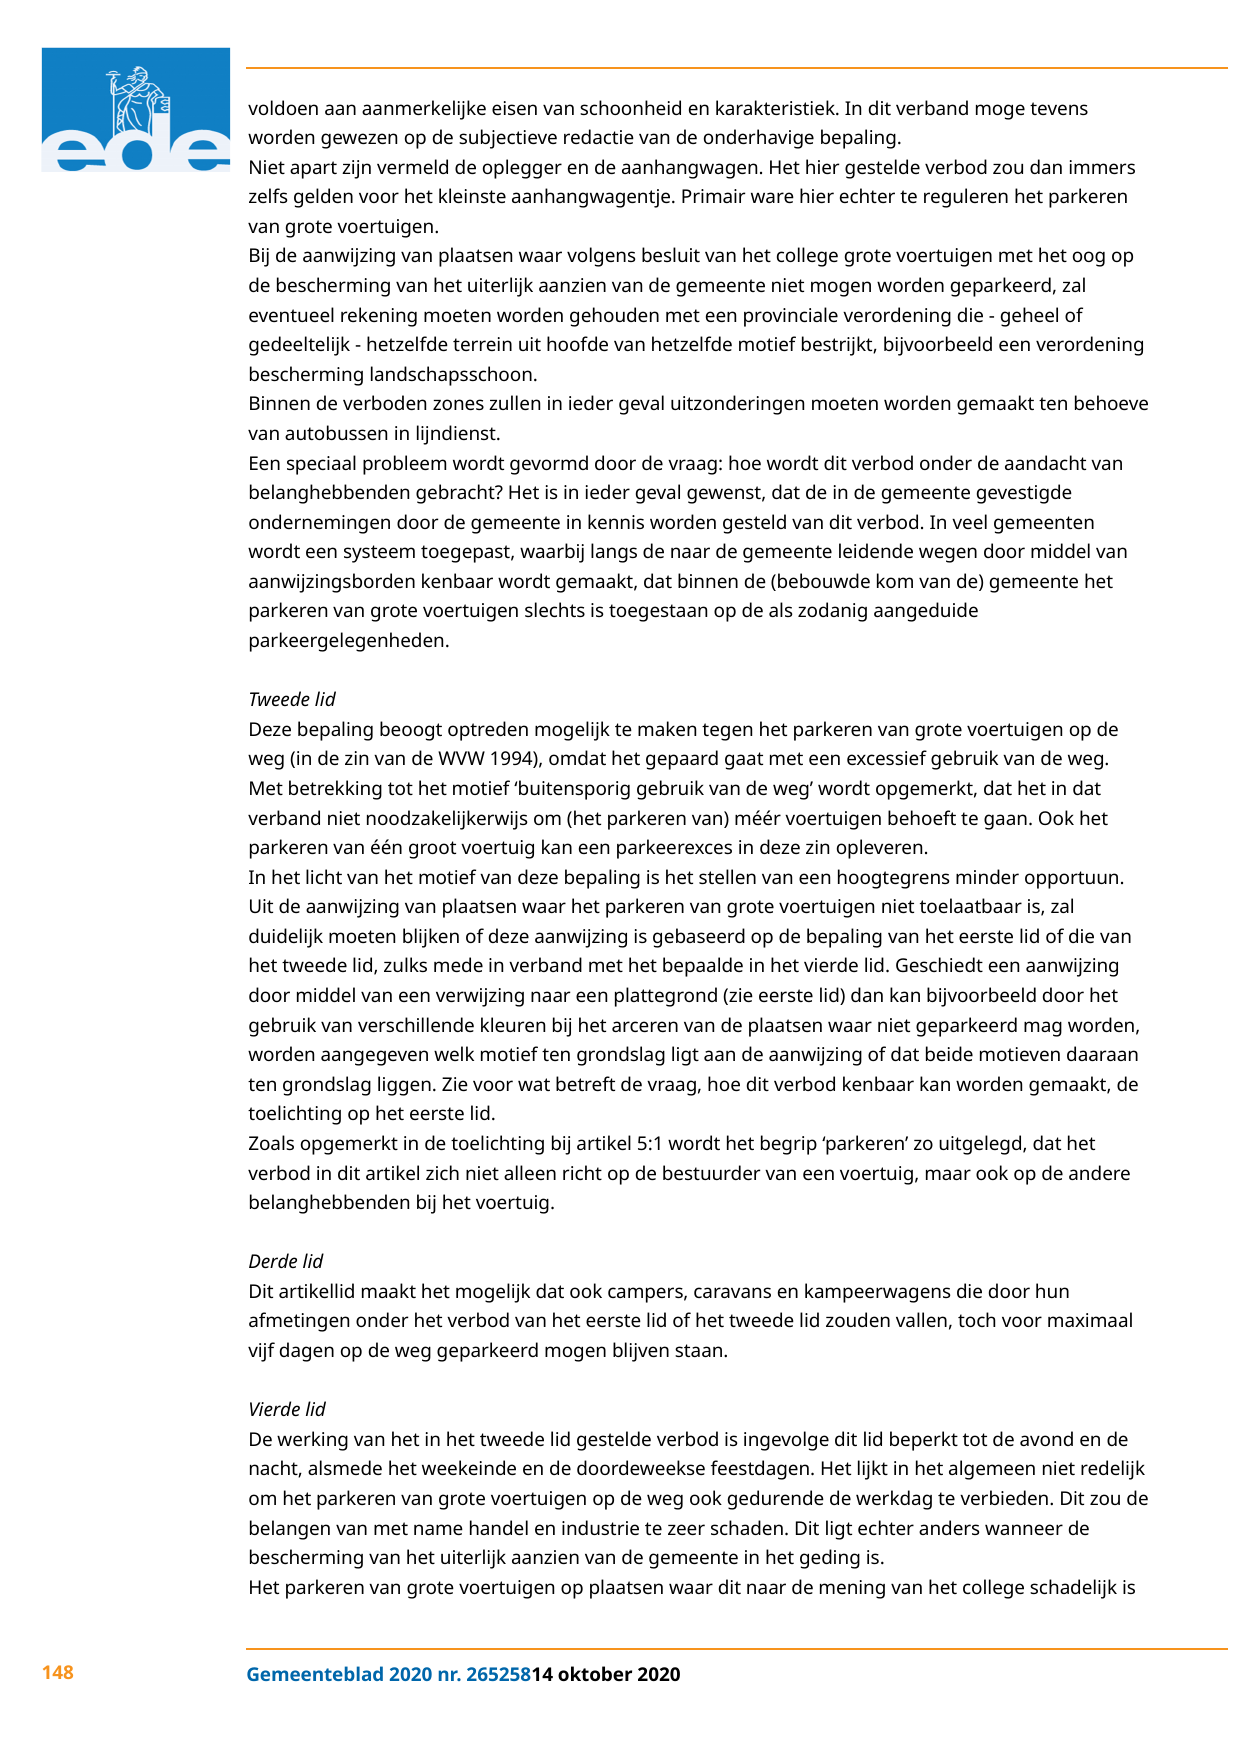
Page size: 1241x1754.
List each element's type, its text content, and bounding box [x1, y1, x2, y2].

text In het licht van het motief van deze bepaling is het stellen van een hoogtegrens minder opportuun. [248, 864, 1152, 890]
text Niet apart zijn vermeld de oplegger en de aanhangwagen. Het hier gestelde verbod zou dan immers zelfs gelden voor het kleinste aanhangwagentje. Primair ware hier echter te reguleren het parkeren van grote voertuigen. [248, 154, 1152, 239]
text Zoals opgemerkt in de toelichting bij artikel 5:1 wordt het begrip ‘parkeren’ zo uitgelegd, dat het verbod in dit artikel zich niet alleen richt op de bestuurder van een voertuig, maar ook op de andere belanghebbenden bij het voertuig. [248, 1130, 1152, 1215]
text Dit artikellid maakt het mogelijk dat ook campers, caravans en kampeerwagens die door hun afmetingen onder het verbod van het eerste lid of het tweede lid zouden vallen, toch voor maximaal vijf dagen op de weg geparkeerd mogen blijven staan. [248, 1278, 1152, 1363]
text Bij de aanwijzing van plaatsen waar volgens besluit van het college grote voertuigen met het oog op de bescherming van het uiterlijk aanzien van de gemeente niet mogen worden geparkeerd, zal eventueel rekening moeten worden gehouden met een provinciale verordening die - geheel of gedeeltelijk - hetzelfde terrein uit hoofde van hetzelfde motief bestrijkt, bijvoorbeeld een verordening bescherming landschapsschoon. [248, 243, 1152, 387]
text Het parkeren van grote voertuigen op plaatsen waar dit naar de mening van het college schadelijk is [248, 1574, 1152, 1600]
picture [41, 47, 231, 172]
text Uit de aanwijzing van plaatsen waar het parkeren van grote voertuigen niet toelaatbaar is, zal duidelijk moeten blijken of deze aanwijzing is gebaseerd op de bepaling van het eerste lid of die van het tweede lid, zulks mede in verband met het bepaalde in het vierde lid. Geschiedt een aanwijzing door middel van een verwijzing naar een plattegrond (zie eerste lid) dan kan bijvoorbeeld door het gebruik van verschillende kleuren bij het arceren van de plaatsen waar niet geparkeerd mag worden, worden aangegeven welk motief ten grondslag ligt aan de aanwijzing of dat beide motieven daaraan ten grondslag liggen. Zie voor wat betreft de vraag, hoe dit verbod kenbaar kan worden gemaakt, de toelichting op het eerste lid. [248, 893, 1152, 1126]
text De werking van het in het tweede lid gestelde verbod is ingevolge dit lid beperkt tot de avond en de nacht, alsmede het weekeinde en de doordeweekse feestdagen. Het lijkt in het algemeen niet redelijk om het parkeren van grote voertuigen op de weg ook gedurende de werkdag te verbieden. Dit zou de belangen van met name handel en industrie te zeer schaden. Dit ligt echter anders wanneer de bescherming van het uiterlijk aanzien van de gemeente in het geding is. [248, 1426, 1152, 1570]
text Een speciaal probleem wordt gevormd door de vraag: hoe wordt dit verbod onder de aandacht van belanghebbenden gebracht? Het is in ieder geval gewenst, dat de in de gemeente gevestigde ondernemingen door de gemeente in kennis worden gesteld van dit verbod. In veel gemeenten wordt een systeem toegepast, waarbij langs de naar de gemeente leidende wegen door middel van aanwijzingsborden kenbaar wordt gemaakt, dat binnen de (bebouwde kom van de) gemeente het parkeren van grote voertuigen slechts is toegestaan op de als zodanig aangeduide parkeergelegenheden. [248, 450, 1152, 653]
text Deze bepaling beoogt optreden mogelijk te maken tegen het parkeren van grote voertuigen op de weg (in de zin van de WVW 1994), omdat het gepaard gaat met een excessief gebruik van de weg. [248, 716, 1152, 771]
text voldoen aan aanmerkelijke eisen van schoonheid en karakteristiek. In dit verband moge tevens worden gewezen op de subjectieve redactie van de onderhavige bepaling. [248, 95, 1152, 150]
text Binnen de verboden zones zullen in ieder geval uitzonderingen moeten worden gemaakt ten behoeve van autobussen in lijndienst. [248, 391, 1152, 446]
text Derde lid [248, 1248, 1152, 1274]
text Vierde lid [248, 1396, 1152, 1422]
text Met betrekking tot het motief ‘buitensporig gebruik van de weg’ wordt opgemerkt, dat het in dat verband niet noodzakelijkerwijs om (het parkeren van) méér voertuigen behoeft te gaan. Ook het parkeren van één groot voertuig kan een parkeerexces in deze zin opleveren. [248, 775, 1152, 860]
text Tweede lid [248, 686, 1152, 712]
